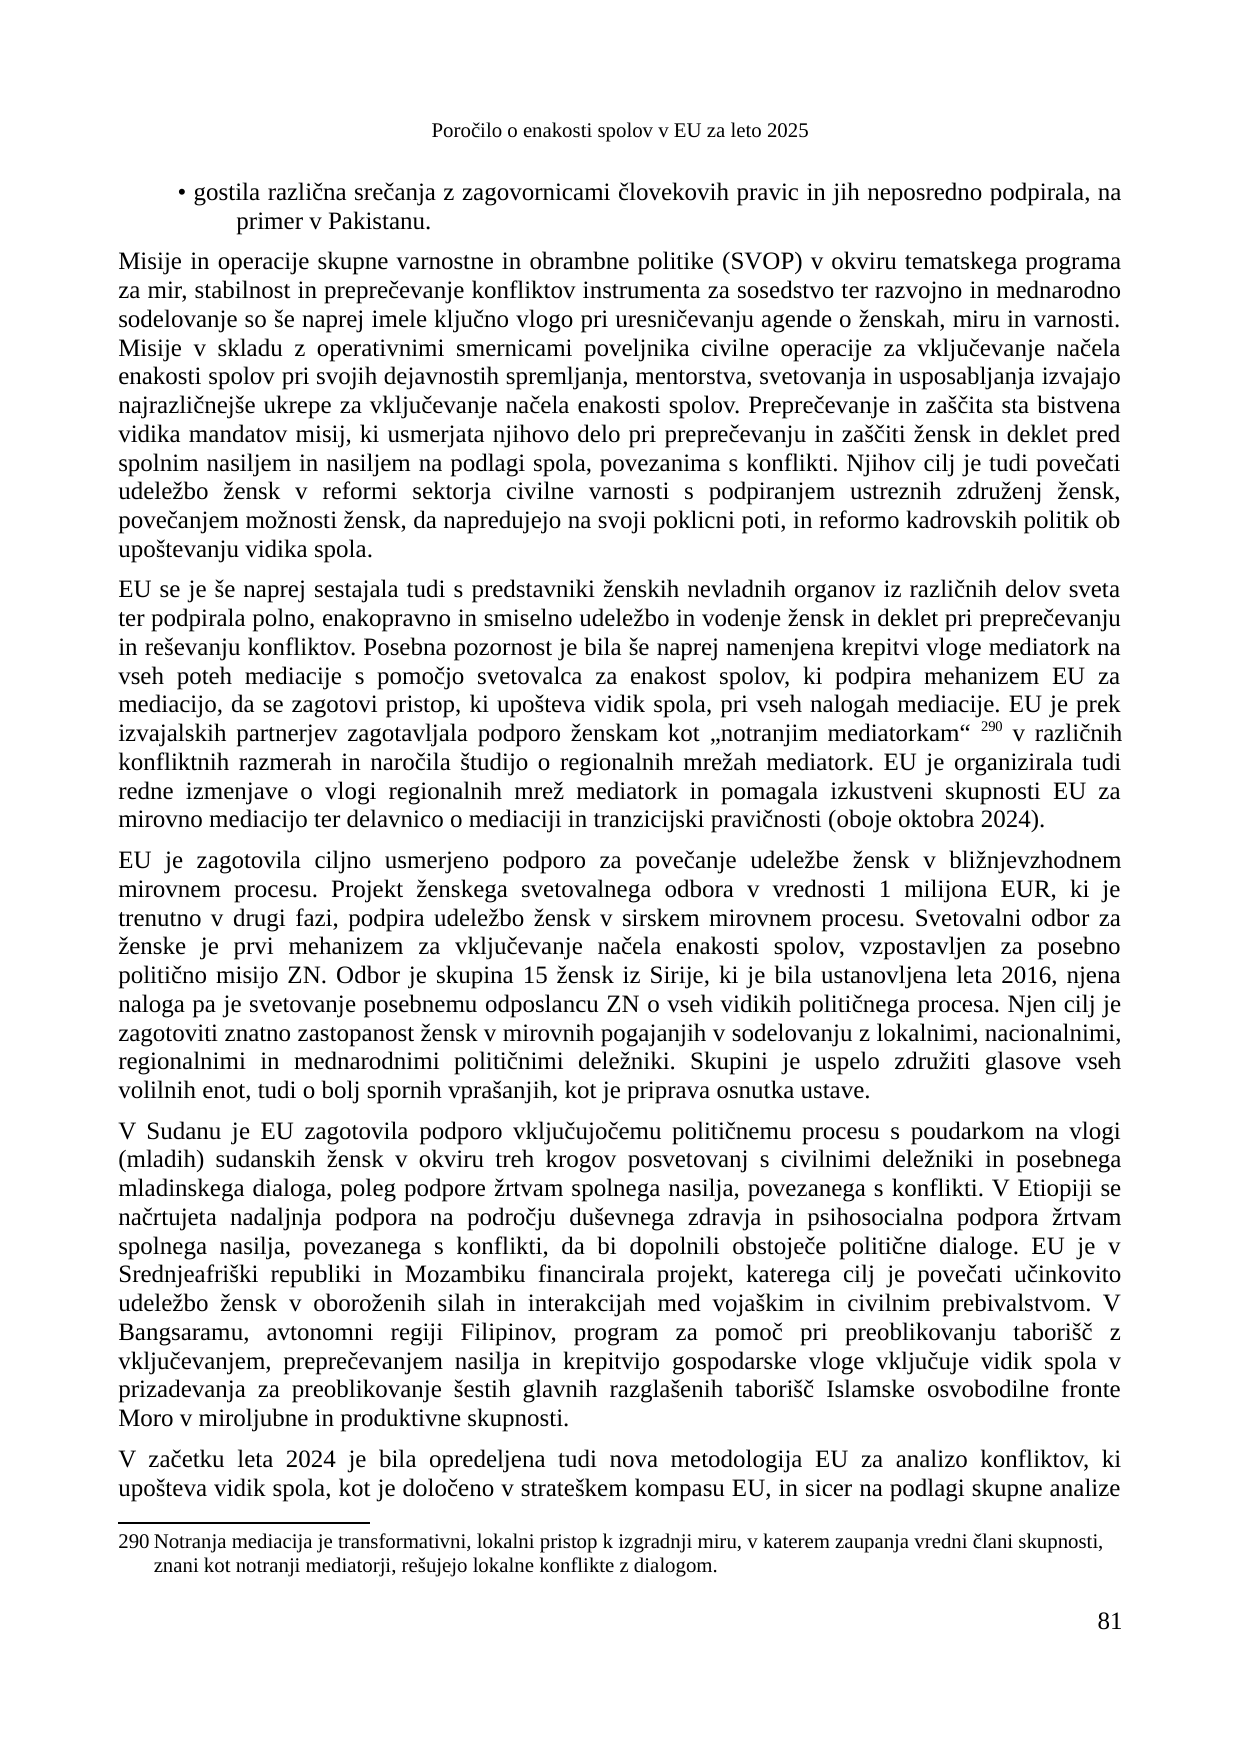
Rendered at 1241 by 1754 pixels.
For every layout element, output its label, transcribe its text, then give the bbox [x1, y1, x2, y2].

text EU je zagotovila ciljno usmerjeno podporo za povečanje udeležbe žensk v bližnjevzhodnem mirovnem procesu. Projekt ženskega svetovalnega odbora v vrednosti 1 milijona EUR, ki je trenutno v drugi fazi, podpira udeležbo žensk v sirskem mirovnem procesu. Svetovalni odbor za ženske je prvi mehanizem za vključevanje načela enakosti spolov, vzpostavljen za posebno politično misijo ZN. Odbor je skupina 15 žensk iz Sirije, ki je bila ustanovljena leta 2016, njena naloga pa je svetovanje posebnemu odposlancu ZN o vseh vidikih političnega procesa. Njen cilj je zagotoviti znatno zastopanost žensk v mirovnih pogajanjih v sodelovanju z lokalnimi, nacionalnimi, regionalnimi in mednarodnimi političnimi deležniki. Skupini je uspelo združiti glasove vseh volilnih enot, tudi o bolj spornih vprašanjih, kot je priprava osnutka ustave. [118, 845, 1122, 1104]
text Notranja mediacija je transformativni, lokalni pristop k izgradnji miru, v katerem zaupanja vredni člani skupnosti, znani kot notranji mediatorji, rešujejo lokalne konflikte z dialogom. [118, 1529, 1122, 1577]
text • gostila različna srečanja z zagovornicami človekovih pravic in jih neposredno podpirala, na primer v Pakistanu. [177, 177, 1122, 234]
text Misije in operacije skupne varnostne in obrambne politike (SVOP) v okviru tematskega programa za mir, stabilnost in preprečevanje konfliktov instrumenta za sosedstvo ter razvojno in mednarodno sodelovanje so še naprej imele ključno vlogo pri uresničevanju agende o ženskah, miru in varnosti. Misije v skladu z operativnimi smernicami poveljnika civilne operacije za vključevanje načela enakosti spolov pri svojih dejavnostih spremljanja, mentorstva, svetovanja in usposabljanja izvajajo najrazličnejše ukrepe za vključevanje načela enakosti spolov. Preprečevanje in zaščita sta bistvena vidika mandatov misij, ki usmerjata njihovo delo pri preprečevanju in zaščiti žensk in deklet pred spolnim nasiljem in nasiljem na podlagi spola, povezanima s konflikti. Njihov cilj je tudi povečati udeležbo žensk v reformi sektorja civilne varnosti s podpiranjem ustreznih združenj žensk, povečanjem možnosti žensk, da napredujejo na svoji poklicni poti, in reformo kadrovskih politik ob upoštevanju vidika spola. [118, 246, 1122, 563]
text EU se je še naprej sestajala tudi s predstavniki ženskih nevladnih organov iz različnih delov sveta ter podpirala polno, enakopravno in smiselno udeležbo in vodenje žensk in deklet pri preprečevanju in reševanju konfliktov. Posebna pozornost je bila še naprej namenjena krepitvi vloge mediatork na vseh poteh mediacije s pomočjo svetovalca za enakost spolov, ki podpira mehanizem EU za mediacijo, da se zagotovi pristop, ki upošteva vidik spola, pri vseh nalogah mediacije. EU je prek izvajalskih partnerjev zagotavljala podporo ženskam kot „notranjim mediatorkam“ v različnih konfliktnih razmerah in naročila študijo o regionalnih mrežah mediatork. EU je organizirala tudi redne izmenjave o vlogi regionalnih mrež mediatork in pomagala izkustveni skupnosti EU za mirovno mediacijo ter delavnico o mediaciji in tranzicijski pravičnosti (oboje oktobra 2024). [118, 574, 1122, 833]
text V začetku leta 2024 je bila opredeljena tudi nova metodologija EU za analizo konfliktov, ki upošteva vidik spola, kot je določeno v strateškem kompasu EU, in sicer na podlagi skupne analize [118, 1444, 1122, 1501]
text V Sudanu je EU zagotovila podporo vključujočemu političnemu procesu s poudarkom na vlogi (mladih) sudanskih žensk v okviru treh krogov posvetovanj s civilnimi deležniki in posebnega mladinskega dialoga, poleg podpore žrtvam spolnega nasilja, povezanega s konflikti. V Etiopiji se načrtujeta nadaljnja podpora na področju duševnega zdravja in psihosocialna podpora žrtvam spolnega nasilja, povezanega s konflikti, da bi dopolnili obstoječe politične dialoge. EU je v Srednjeafriški republiki in Mozambiku financirala projekt, katerega cilj je povečati učinkovito udeležbo žensk v oboroženih silah in interakcijah med vojaškim in civilnim prebivalstvom. V Bangsaramu, avtonomni regiji Filipinov, program za pomoč pri preoblikovanju taborišč z vključevanjem, preprečevanjem nasilja in krepitvijo gospodarske vloge vključuje vidik spola v prizadevanja za preoblikovanje šestih glavnih razglašenih taborišč Islamske osvobodilne fronte Moro v miroljubne in produktivne skupnosti. [118, 1116, 1122, 1432]
